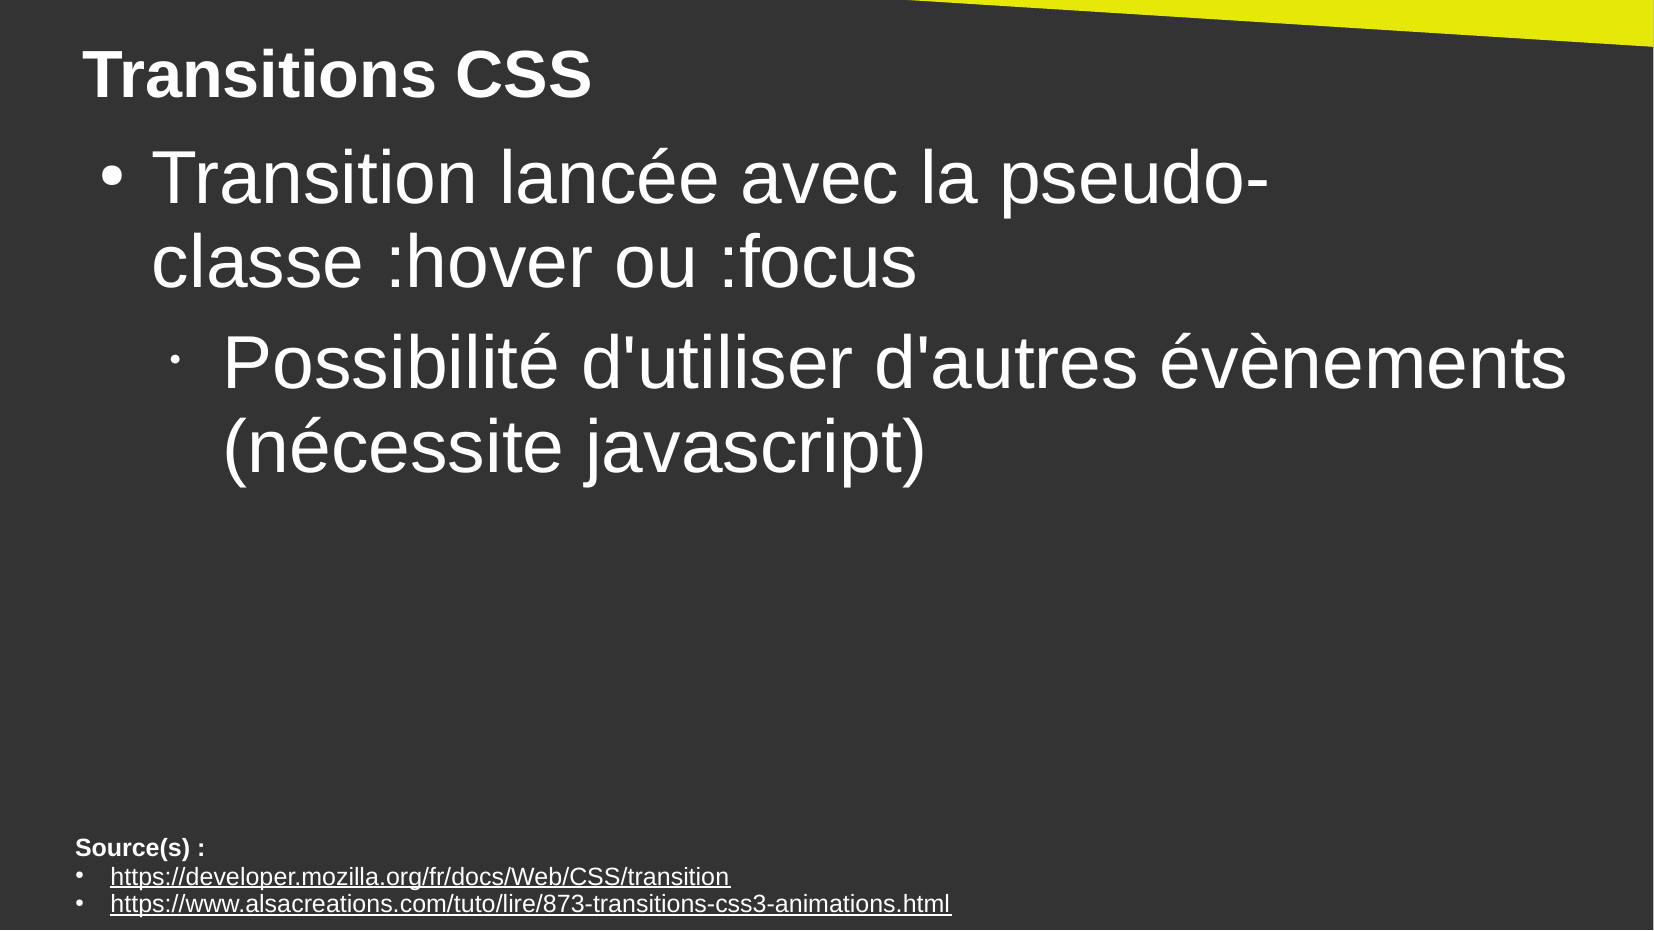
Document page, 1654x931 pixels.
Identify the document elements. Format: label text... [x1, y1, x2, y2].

list Transition lancée avec la pseudo-classe :hover ou :focus Possibilité d'utiliser d'autres évènements (nécessite javascript) [80, 135, 1583, 733]
text_box [907, 0, 1654, 47]
text_box Source(s) : https://developer.mozilla.org/fr/docs/Web/CSS/transition https://www.alsacreations.com/tuto/lire/873-transitions-css3-animations.html [60, 826, 1546, 926]
title Transitions CSS [82, 37, 1571, 114]
